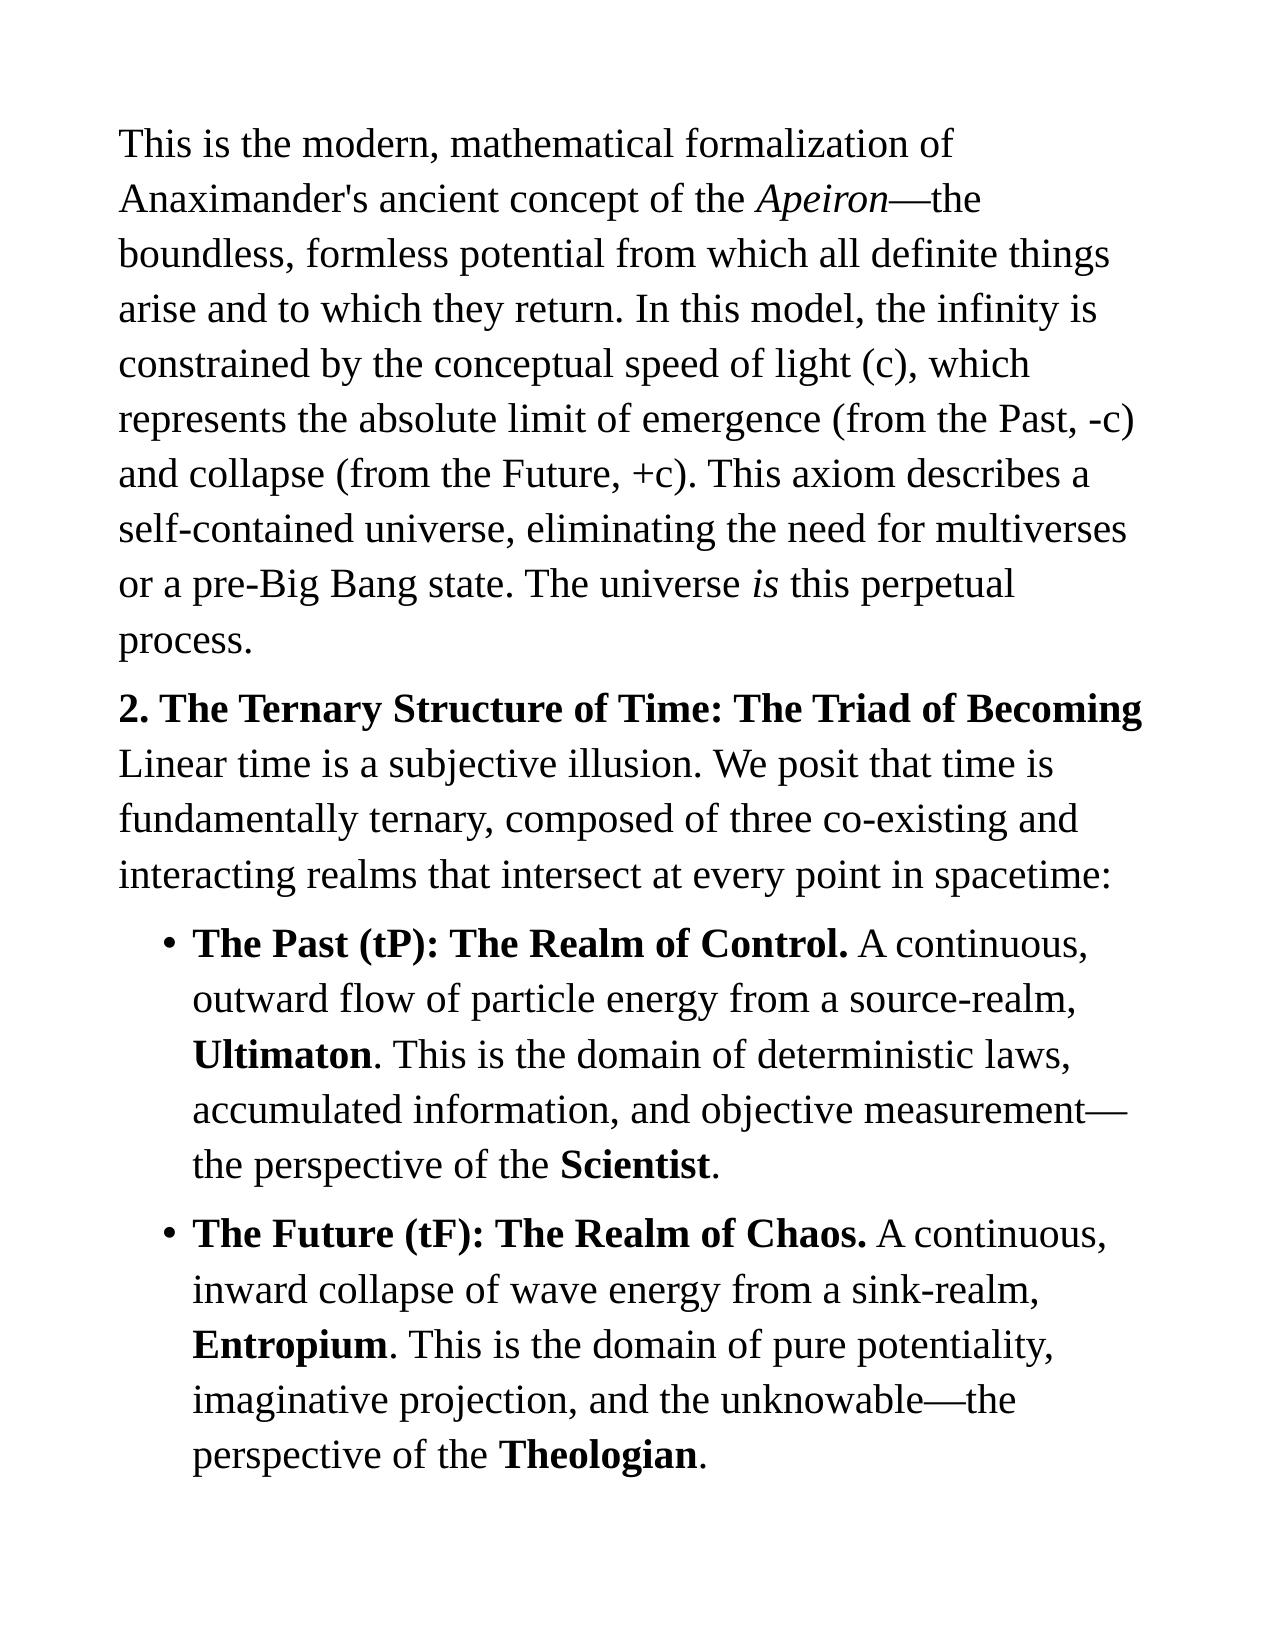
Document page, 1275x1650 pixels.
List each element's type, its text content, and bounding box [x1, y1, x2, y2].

list The Future (tF): The Realm of Chaos. A continuous, inward collapse of wave energy from a sink-realm, Entropium. This is the domain of pure potentiality, imaginative projection, and the unknowable—the perspective of the Theologian. [162, 1209, 1157, 1477]
list The Past (tP): The Realm of Control. A continuous, outward flow of particle energy from a source-realm, Ultimaton. This is the domain of deterministic laws, accumulated information, and objective measurement—the perspective of the Scientist. [162, 919, 1157, 1187]
text This is the modern, mathematical formalization of Anaximander's ancient concept of the Apeiron—the boundless, formless potential from which all definite things arise and to which they return. In this model, the infinity is constrained by the conceptual speed of light (c), which represents the absolute limit of emergence (from the Past, -c) and collapse (from the Future, +c). This axiom describes a self-contained universe, eliminating the need for multiverses or a pre-Big Bang state. The universe is this perpetual process. [118, 118, 1157, 662]
text 2. The Ternary Structure of Time: The Triad of Becoming Linear time is a subjective illusion. We posit that time is fundamentally ternary, composed of three co-existing and interacting realms that intersect at every point in spacetime: [118, 684, 1157, 897]
